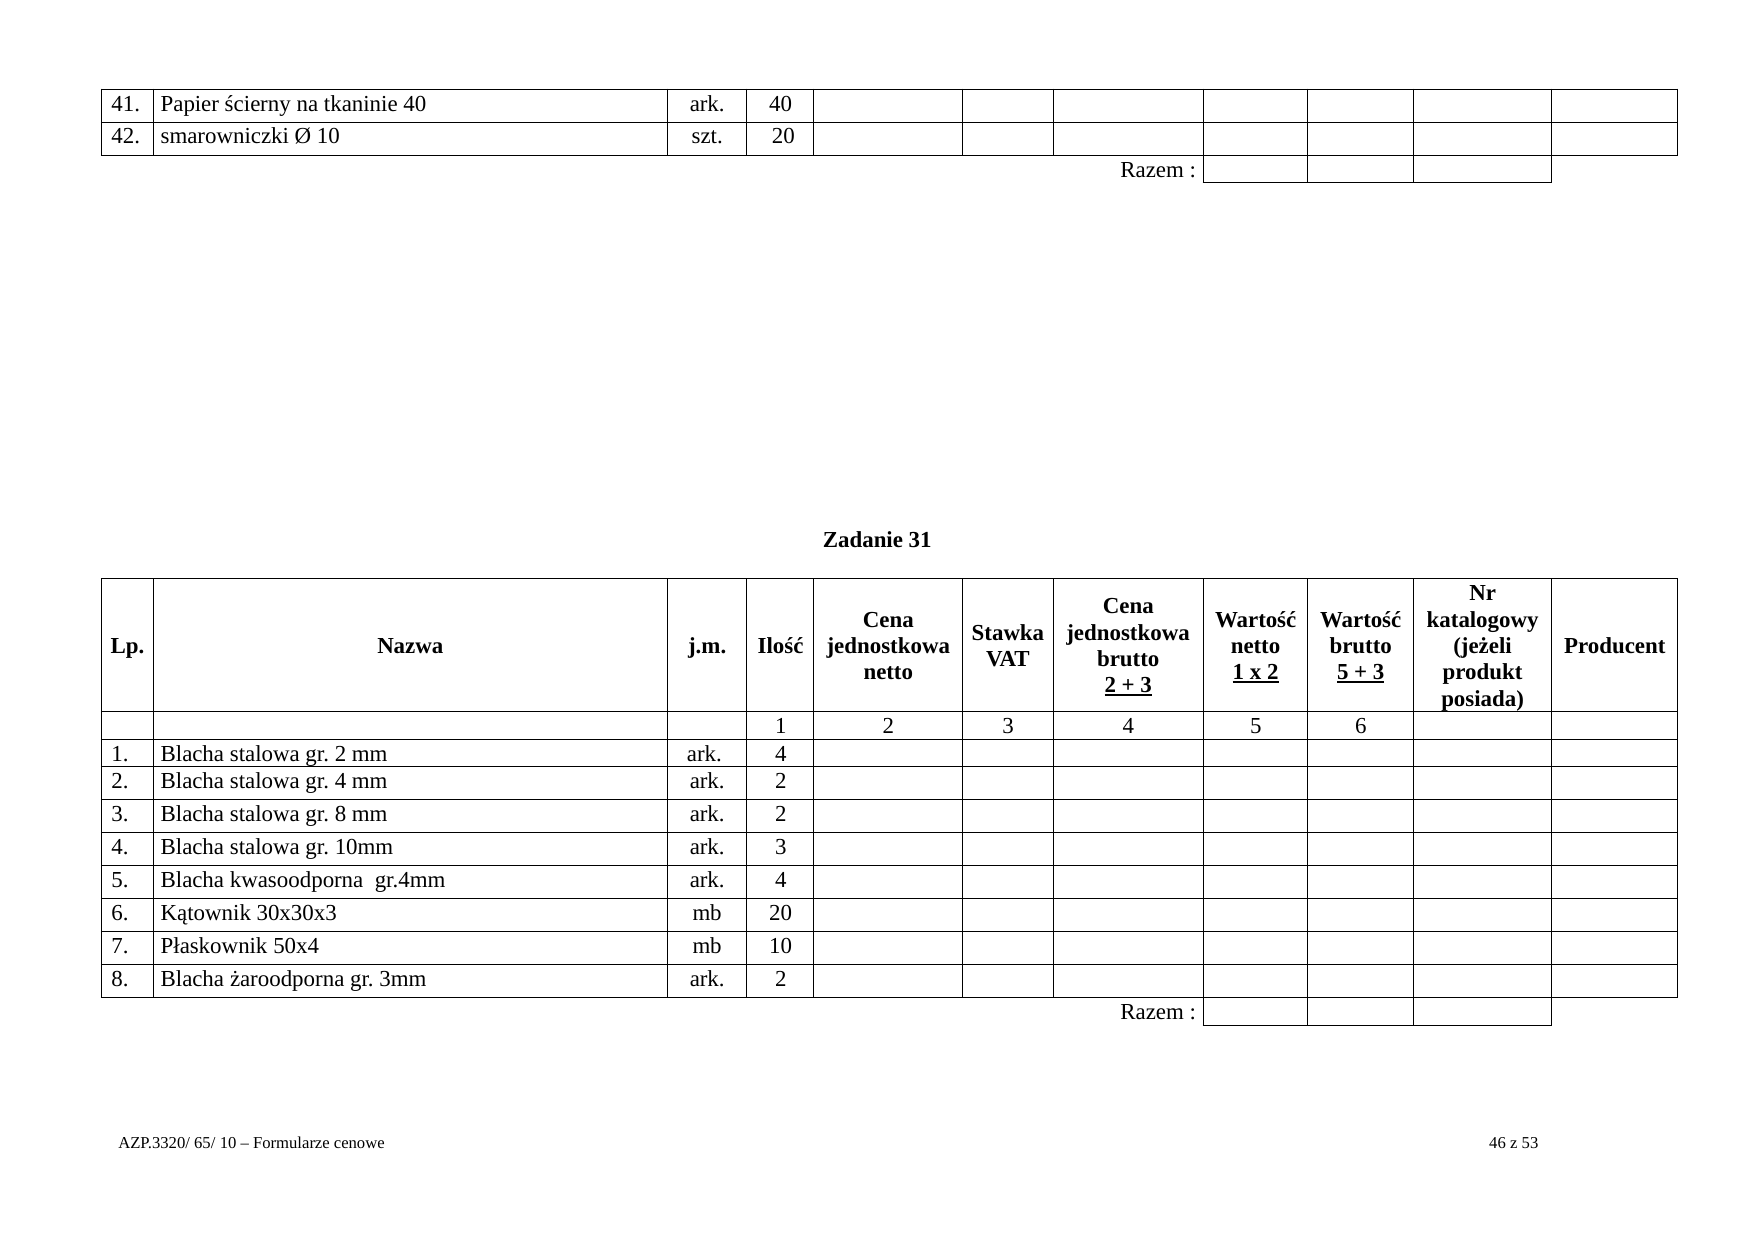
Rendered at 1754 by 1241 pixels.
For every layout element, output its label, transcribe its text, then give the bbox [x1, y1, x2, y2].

table_cell Blacha stalowa gr. 10mm [154, 833, 667, 865]
table_cell [1204, 998, 1307, 1024]
table_cell Blacha stalowa gr. 8 mm [154, 800, 667, 832]
table_cell 20 [747, 123, 813, 154]
table_cell Razem : [101, 156, 1203, 182]
table_cell [814, 740, 962, 766]
table_cell [1308, 833, 1413, 865]
table_cell [1054, 833, 1203, 865]
table_cell [963, 866, 1053, 898]
table_cell [1054, 740, 1203, 766]
table_cell [1308, 866, 1413, 898]
table_header Wartość netto 1 x 2 [1204, 579, 1307, 711]
table_cell 2 [747, 767, 813, 799]
table_cell [1414, 965, 1551, 997]
table_cell [1308, 156, 1413, 182]
table_cell 20 [747, 899, 813, 931]
table_cell smarowniczki Ø 10 [154, 123, 667, 154]
table_cell [102, 712, 153, 738]
table_cell ark. [668, 866, 746, 898]
table_cell [102, 123, 153, 154]
table_cell [1054, 123, 1203, 154]
table_cell [1414, 90, 1551, 122]
table_cell [814, 800, 962, 832]
table_cell [1414, 712, 1551, 738]
table_cell [963, 767, 1053, 799]
table_cell 4 [747, 740, 813, 766]
table_cell [1414, 740, 1551, 766]
table_cell Blacha żaroodporna gr. 3mm [154, 965, 667, 997]
table_cell [1204, 932, 1307, 964]
table_cell [814, 899, 962, 931]
table_cell [963, 123, 1053, 154]
table_cell Blacha kwasoodporna gr.4mm [154, 866, 667, 898]
table_cell [1054, 767, 1203, 799]
table_cell Blacha stalowa gr. 2 mm [154, 740, 667, 766]
table_cell ark. [668, 90, 746, 122]
table_cell [963, 740, 1053, 766]
table_cell ark. [668, 965, 746, 997]
table_cell [1204, 899, 1307, 931]
table_cell [1552, 899, 1677, 931]
table_cell [1552, 123, 1677, 154]
table_cell [1204, 740, 1307, 766]
table_cell [1204, 833, 1307, 865]
table_cell [1414, 156, 1551, 182]
table_cell [1204, 965, 1307, 997]
table_cell [1552, 965, 1677, 997]
table_cell [1552, 833, 1677, 865]
table_cell [963, 833, 1053, 865]
table_cell ark. [668, 833, 746, 865]
table_cell [1552, 767, 1677, 799]
table_cell [1552, 932, 1677, 964]
table_cell Razem : [101, 998, 1203, 1024]
table_cell [963, 899, 1053, 931]
table_cell [963, 90, 1053, 122]
table_header Stawka VAT [963, 579, 1053, 711]
table_cell [1054, 965, 1203, 997]
table_cell [1308, 767, 1413, 799]
table_cell [102, 740, 153, 766]
table_cell [102, 866, 153, 898]
table_cell [814, 123, 962, 154]
table_header Producent [1552, 579, 1677, 711]
table_cell 3 [963, 712, 1053, 738]
table_cell 10 [747, 932, 813, 964]
table_cell 5 [1204, 712, 1307, 738]
table_cell Płaskownik 50x4 [154, 932, 667, 964]
table_cell [1308, 899, 1413, 931]
table_cell [1414, 866, 1551, 898]
table_cell [1414, 932, 1551, 964]
table_header Cena jednostkowa brutto 2 + 3 [1054, 579, 1203, 711]
table_cell Papier ścierny na tkaninie 40 [154, 90, 667, 122]
table_header Lp. [102, 579, 153, 711]
table_cell [1552, 866, 1677, 898]
table_cell 4 [1054, 712, 1203, 738]
table_cell 2 [814, 712, 962, 738]
table_cell [1204, 866, 1307, 898]
table_cell [1308, 965, 1413, 997]
table_cell [1308, 90, 1413, 122]
table_cell [1204, 800, 1307, 832]
table_header Nazwa [154, 579, 667, 711]
table_cell [1414, 123, 1551, 154]
table_cell [102, 899, 153, 931]
table_cell [1414, 800, 1551, 832]
table_cell ark. [668, 800, 746, 832]
table_cell [102, 833, 153, 865]
table_cell szt. [668, 123, 746, 154]
table_cell [814, 932, 962, 964]
table_cell 40 [747, 90, 813, 122]
table_cell [1552, 800, 1677, 832]
table_cell [102, 800, 153, 832]
table_header Nr katalogowy (jeżeli produkt posiada) [1414, 579, 1551, 711]
table_cell [1414, 998, 1551, 1024]
table_cell [102, 90, 153, 122]
table_cell [102, 932, 153, 964]
table_header j.m. [668, 579, 746, 711]
table_cell [1054, 800, 1203, 832]
table_cell [1552, 712, 1677, 738]
table_cell [963, 965, 1053, 997]
table_cell [102, 767, 153, 799]
table_cell [1054, 866, 1203, 898]
table_cell [1552, 998, 1678, 1024]
table_header Ilość [747, 579, 813, 711]
table_cell 4 [747, 866, 813, 898]
table_cell [1414, 767, 1551, 799]
table_cell [1308, 932, 1413, 964]
table_cell [814, 90, 962, 122]
table_cell 3 [747, 833, 813, 865]
table_cell [1054, 899, 1203, 931]
table_cell mb [668, 932, 746, 964]
table_cell [1308, 740, 1413, 766]
table_cell [1204, 156, 1307, 182]
table_cell [1204, 90, 1307, 122]
table_cell [668, 712, 746, 738]
table_cell [1204, 767, 1307, 799]
table_cell [154, 712, 667, 738]
table_cell [814, 767, 962, 799]
table_cell [1552, 156, 1678, 182]
table_cell [1308, 800, 1413, 832]
table_header Cena jednostkowa netto [814, 579, 962, 711]
table_cell 2 [747, 965, 813, 997]
table_cell [1204, 123, 1307, 154]
table_cell [1414, 899, 1551, 931]
table_cell Blacha stalowa gr. 4 mm [154, 767, 667, 799]
table_cell [814, 965, 962, 997]
table_cell [1414, 833, 1551, 865]
table_cell [1308, 123, 1413, 154]
table_cell [963, 932, 1053, 964]
table_cell [814, 866, 962, 898]
table_cell [102, 965, 153, 997]
table_cell 6 [1308, 712, 1413, 738]
table_cell mb [668, 899, 746, 931]
table_cell [1054, 932, 1203, 964]
table_cell Kątownik 30x30x3 [154, 899, 667, 931]
table_cell ark. [668, 767, 746, 799]
table_cell 2 [747, 800, 813, 832]
table_header Wartość brutto 5 + 3 [1308, 579, 1413, 711]
table_cell ark. [668, 740, 746, 766]
table_cell [963, 800, 1053, 832]
table_cell [1054, 90, 1203, 122]
table_cell [1552, 740, 1677, 766]
table_cell [814, 833, 962, 865]
subtitle Zadanie 31 [118, 526, 1636, 552]
table_cell [1552, 90, 1677, 122]
table_cell [1308, 998, 1413, 1024]
table_cell 1 [747, 712, 813, 738]
